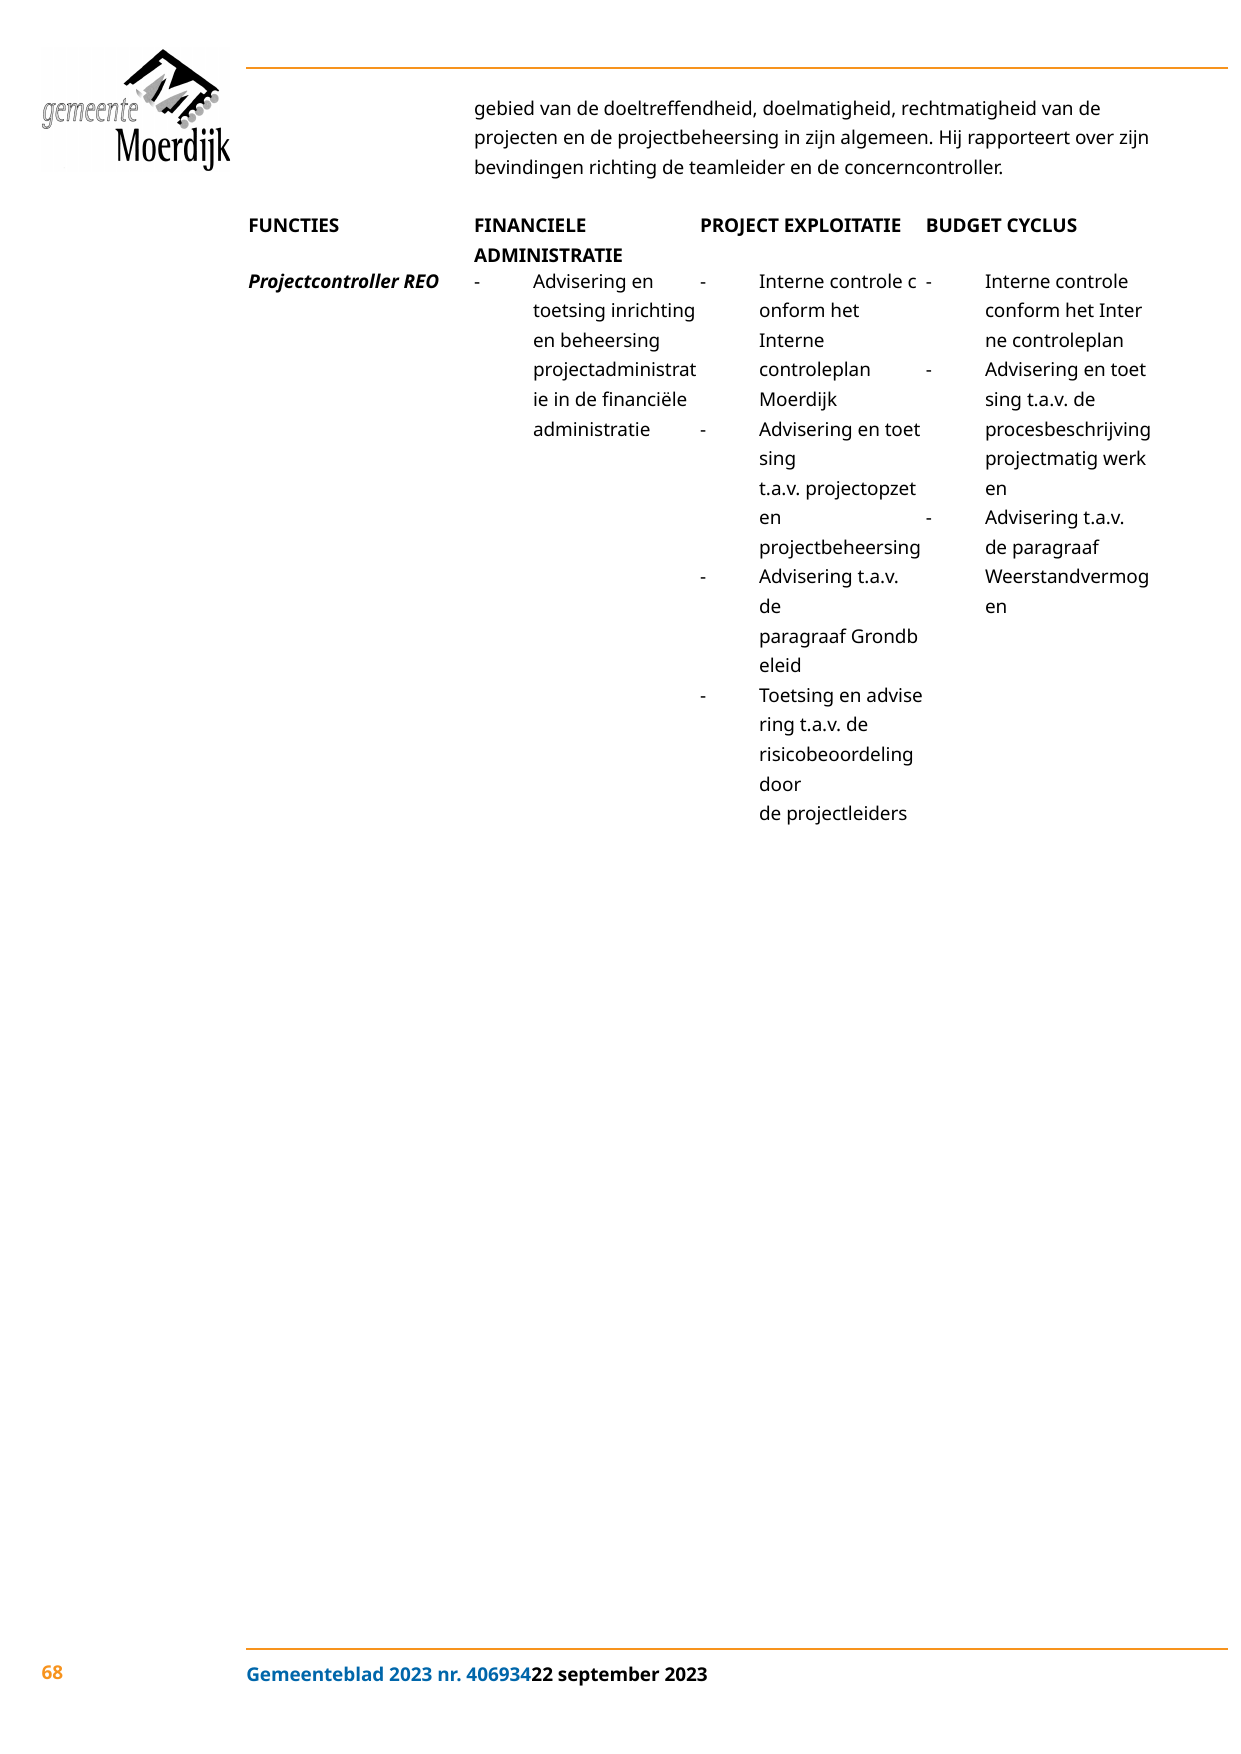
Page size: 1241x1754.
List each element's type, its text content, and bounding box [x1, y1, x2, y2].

table_cell [248, 95, 474, 180]
table_header FINANCIELE ADMINISTRATIE [474, 213, 700, 268]
table_cell Interne controle conform het Interne controleplan Moerdijk Advisering en toetsing t.a.v. projectopzet en projectbeheersing Advisering t.a.v. de paragraaf Grondbeleid Toetsing en advisering t.a.v. de risicobeoordeling door de projectleiders [700, 268, 926, 826]
table_cell Projectcontroller REO [248, 268, 474, 826]
table_cell Interne controle conform het Interne controleplan Advisering en toetsing t.a.v. de procesbeschrijving projectmatig werken Advisering t.a.v. de paragraaf Weerstandvermogen [926, 268, 1152, 826]
table_cell Advisering en toetsing inrichting en beheersing projectadministratie in de financiële administratie [474, 268, 700, 826]
picture [41, 47, 231, 172]
table_header PROJECT EXPLOITATIE [700, 213, 926, 268]
table_header FUNCTIES [248, 213, 474, 268]
table_cell gebied van de doeltreffendheid, doelmatigheid, rechtmatigheid van de projecten en de projectbeheersing in zijn algemeen. Hij rapporteert over zijn bevindingen richting de teamleider en de concerncontroller. [474, 95, 1152, 180]
table_header BUDGET CYCLUS [926, 213, 1152, 268]
